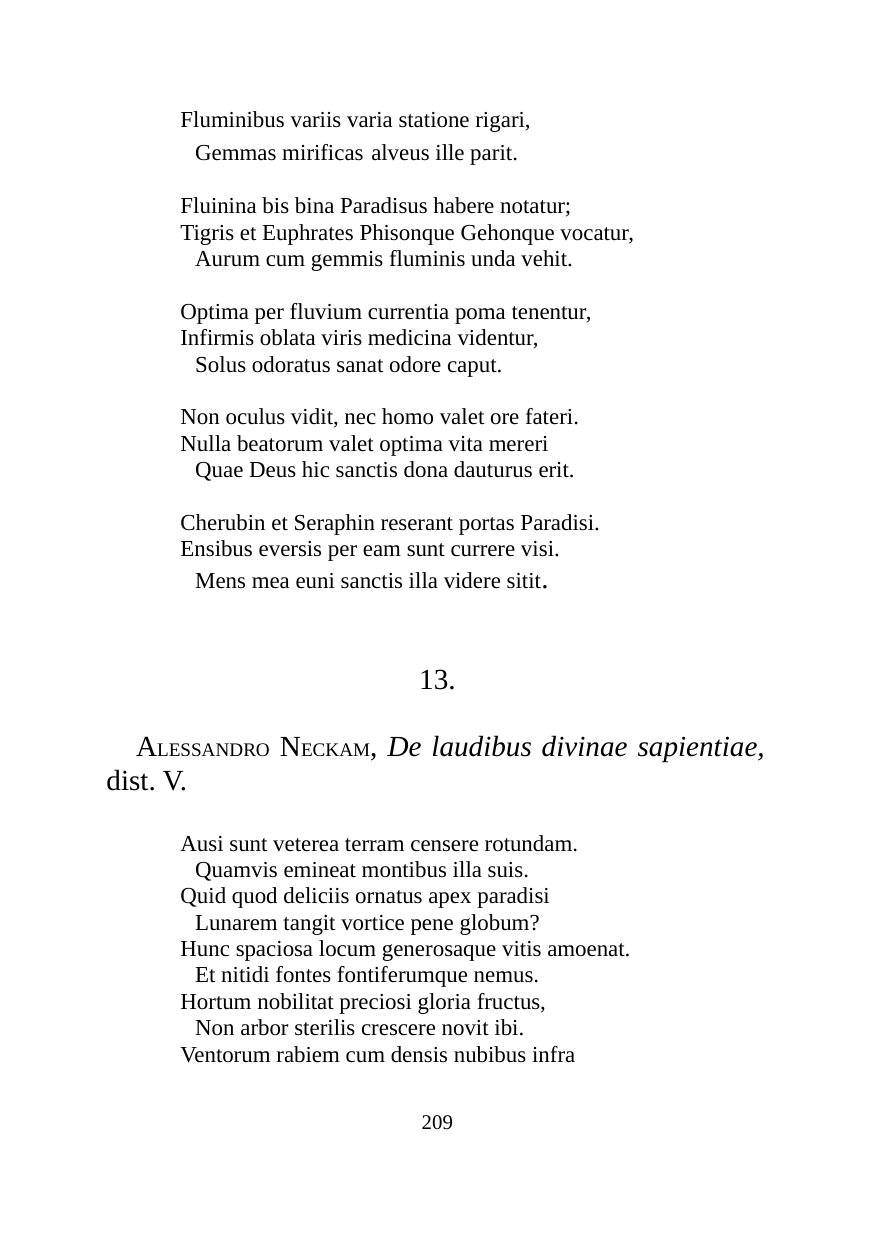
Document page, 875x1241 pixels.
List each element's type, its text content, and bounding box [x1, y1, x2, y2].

text Nulla beatorum valet optima vita mereri [180, 430, 768, 456]
text Et nitidi fontes fontiferumque nemus. [195, 962, 768, 988]
text Ensibus eversis per eam sunt currere visi. [180, 535, 768, 561]
text Aurum cum gemmis fluminis unda vehit. [195, 245, 768, 272]
text Ausi sunt veterea terram censere rotundam. [180, 830, 768, 856]
text Non arbor sterilis crescere novit ibi. [195, 1014, 768, 1041]
text Fluminibus variis varia statione rigari, [180, 106, 768, 133]
text Hunc spaciosa locum generosaque vitis amoenat. [180, 935, 768, 962]
text Hortum nobilitat preciosi gloria fructus, [180, 988, 768, 1014]
text Alessandro Neckam, De laudibus divinae sapientiae, dist. V. [106, 729, 768, 796]
text Quid quod deliciis ornatus apex paradisi [180, 882, 768, 909]
text Gemmas mirificas alveus ille parit. [195, 133, 768, 166]
text Solus odoratus sanat odore caput. [195, 351, 768, 377]
text 13. [106, 662, 768, 696]
text Fluinina bis bina Paradisus habere notatur; [180, 192, 768, 219]
text Non oculus vidit, nec homo valet ore fateri. [180, 403, 768, 430]
text Mens mea euni sanctis illa videre sitit. [195, 561, 768, 595]
text Lunarem tangit vortice pene globum? [195, 909, 768, 935]
text Quamvis emineat montibus illa suis. [195, 856, 768, 882]
text Infirmis oblata viris medicina videntur, [180, 324, 768, 351]
text Ventorum rabiem cum densis nubibus infra [180, 1041, 768, 1067]
text Quae Deus hic sanctis dona dauturus erit. [195, 456, 768, 482]
text Tigris et Euphrates Phisonque Gehonque vocatur, [180, 219, 768, 245]
text Cherubin et Seraphin reserant portas Paradisi. [180, 509, 768, 535]
text Optima per fluvium currentia poma tenentur, [180, 298, 768, 324]
